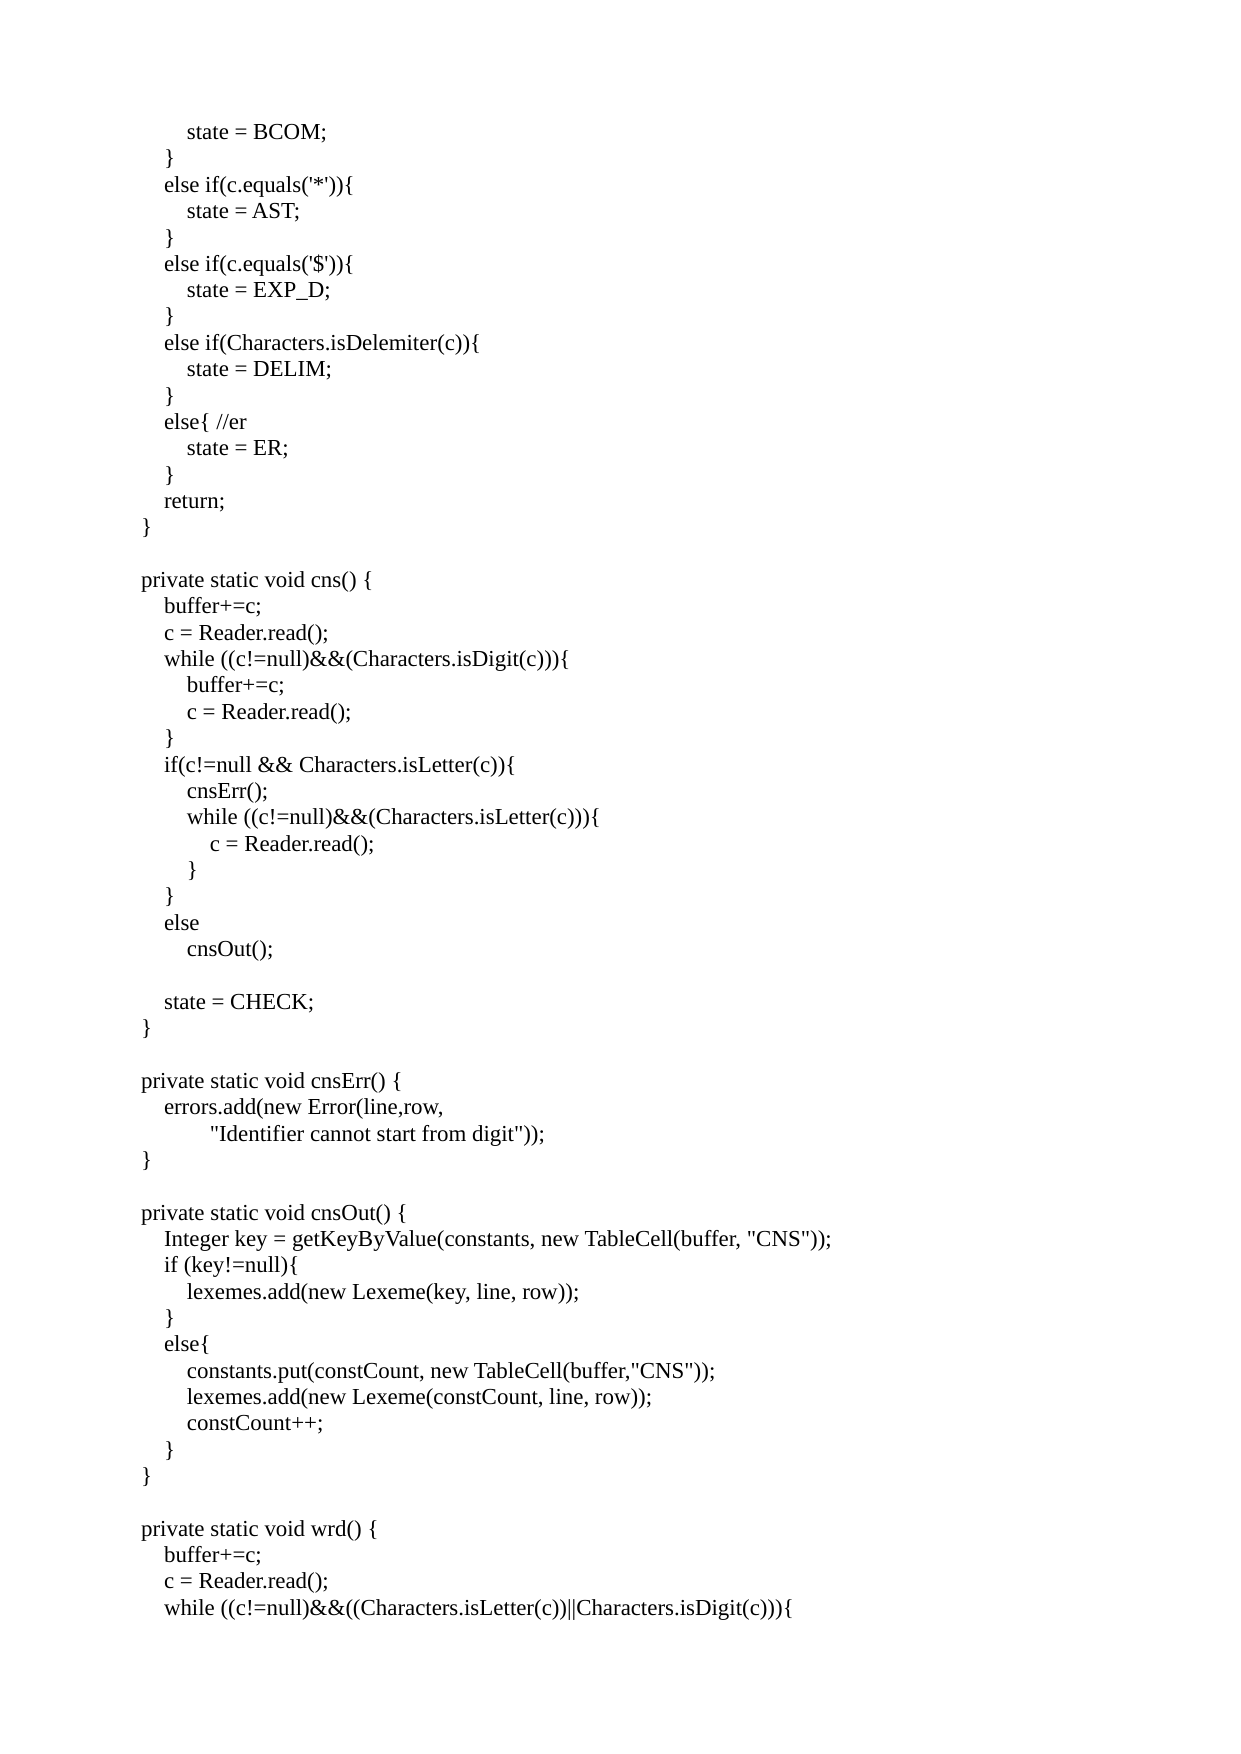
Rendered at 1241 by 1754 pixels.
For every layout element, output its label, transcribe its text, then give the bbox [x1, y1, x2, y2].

text lexemes.add(new Lexeme(constCount, line, row)); [118, 1383, 1122, 1409]
text } [118, 1014, 1122, 1041]
text buffer+=c; [118, 672, 1122, 698]
text while ((c!=null)&&((Characters.isLetter(c))||Characters.isDigit(c))){ [118, 1594, 1122, 1620]
text "Identifier cannot start from digit")); [118, 1119, 1122, 1146]
text if (key!=null){ [118, 1251, 1122, 1278]
text else{ //er [118, 408, 1122, 434]
text state = AST; [118, 197, 1122, 223]
text buffer+=c; [118, 1541, 1122, 1568]
text private static void wrd() { [118, 1515, 1122, 1541]
text c = Reader.read(); [118, 1568, 1122, 1594]
text } [118, 461, 1122, 487]
text private static void cnsOut() { [118, 1199, 1122, 1225]
text while ((c!=null)&&(Characters.isDigit(c))){ [118, 645, 1122, 672]
text } [118, 223, 1122, 250]
text c = Reader.read(); [118, 830, 1122, 856]
text state = CHECK; [118, 988, 1122, 1014]
text else{ [118, 1330, 1122, 1357]
text cnsOut(); [118, 935, 1122, 961]
text lexemes.add(new Lexeme(key, line, row)); [118, 1278, 1122, 1304]
text } [118, 1462, 1122, 1488]
text } [118, 144, 1122, 171]
text c = Reader.read(); [118, 619, 1122, 645]
text constCount++; [118, 1409, 1122, 1436]
text if(c!=null && Characters.isLetter(c)){ [118, 751, 1122, 777]
text } [118, 513, 1122, 540]
text constants.put(constCount, new TableCell(buffer,"CNS")); [118, 1357, 1122, 1383]
text errors.add(new Error(line,row, [118, 1093, 1122, 1119]
text return; [118, 487, 1122, 513]
text state = ER; [118, 434, 1122, 461]
text private static void cnsErr() { [118, 1067, 1122, 1093]
text } [118, 856, 1122, 882]
text else if(Characters.isDelemiter(c)){ [118, 329, 1122, 355]
text else [118, 909, 1122, 935]
text cnsErr(); [118, 777, 1122, 803]
text else if(c.equals('$')){ [118, 250, 1122, 276]
text } [118, 724, 1122, 751]
text c = Reader.read(); [118, 698, 1122, 724]
text while ((c!=null)&&(Characters.isLetter(c))){ [118, 803, 1122, 830]
text state = EXP_D; [118, 276, 1122, 303]
text } [118, 1304, 1122, 1330]
text } [118, 882, 1122, 909]
text } [118, 1436, 1122, 1462]
text } [118, 303, 1122, 329]
text buffer+=c; [118, 592, 1122, 619]
text Integer key = getKeyByValue(constants, new TableCell(buffer, "CNS")); [118, 1225, 1122, 1251]
text } [118, 1146, 1122, 1172]
text state = BCOM; [118, 118, 1122, 144]
text else if(c.equals('*')){ [118, 171, 1122, 197]
text private static void cns() { [118, 566, 1122, 592]
text } [118, 382, 1122, 408]
text state = DELIM; [118, 355, 1122, 382]
